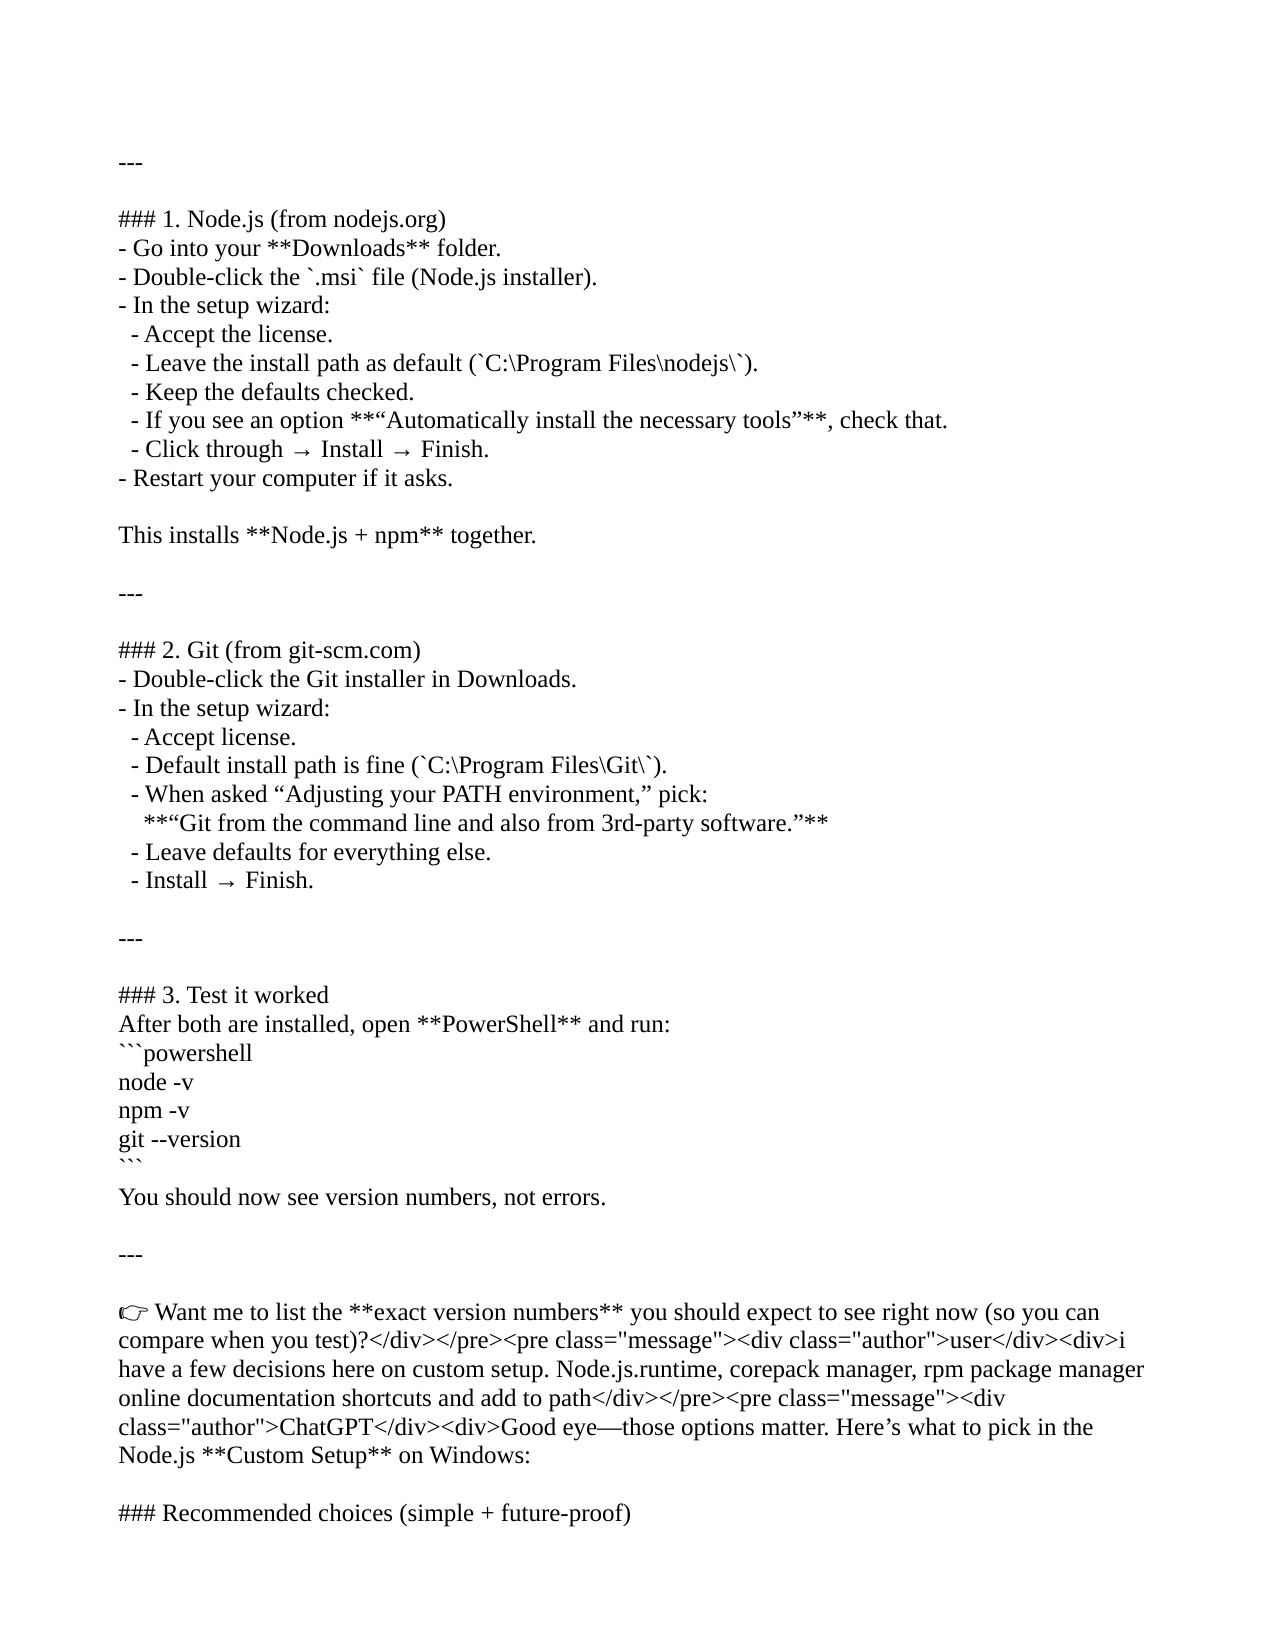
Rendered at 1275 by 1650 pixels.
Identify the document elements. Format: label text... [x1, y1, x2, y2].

text - Accept the license. [118, 319, 1157, 348]
text - Go into your **Downloads** folder. [118, 233, 1157, 262]
text 👉 Want me to list the **exact version numbers** you should expect to see right now (so you can compare when you test)?</div></pre><pre class="message"><div class="author">user</div><div>i have a few decisions here on custom setup. Node.js.runtime, corepack manager, rpm package manager online documentation shortcuts and add to path</div></pre><pre class="message"><div class="author">ChatGPT</div><div>Good eye—those options matter. Here’s what to pick in the Node.js **Custom Setup** on Windows: [118, 1297, 1157, 1469]
text ### 2. Git (from git-scm.com) [118, 636, 1157, 664]
text - Click through → Install → Finish. [118, 434, 1157, 463]
text npm -v [118, 1096, 1157, 1124]
text You should now see version numbers, not errors. 🎉 [118, 1182, 1157, 1211]
text - Restart your computer if it asks. [118, 463, 1157, 492]
text ``` [118, 1153, 1157, 1182]
text - If you see an option **“Automatically install the necessary tools”**, check that. [118, 406, 1157, 434]
text - Leave the install path as default (`C:\Program Files\nodejs\`). [118, 348, 1157, 377]
text - In the setup wizard: [118, 693, 1157, 722]
text - Double-click the `.msi` file (Node.js installer). [118, 262, 1157, 291]
text ### 3. Test it worked [118, 981, 1157, 1009]
text --- [118, 1239, 1157, 1268]
text - Accept license. [118, 722, 1157, 751]
text --- [118, 923, 1157, 952]
text git --version [118, 1124, 1157, 1153]
text ### Recommended choices (simple + future-proof) [118, 1498, 1157, 1527]
text - When asked “Adjusting your PATH environment,” pick: [118, 779, 1157, 808]
text **“Git from the command line and also from 3rd-party software.”** [118, 808, 1157, 837]
text ```powershell [118, 1038, 1157, 1067]
text ### 1. Node.js (from nodejs.org) [118, 204, 1157, 233]
text - Leave defaults for everything else. [118, 837, 1157, 866]
text --- [118, 147, 1157, 176]
text - Install → Finish. [118, 866, 1157, 894]
text After both are installed, open **PowerShell** and run: [118, 1009, 1157, 1038]
text - Double-click the Git installer in Downloads. [118, 664, 1157, 693]
text --- [118, 578, 1157, 607]
text node -v [118, 1067, 1157, 1096]
text This installs **Node.js + npm** together. [118, 521, 1157, 549]
text - Default install path is fine (`C:\Program Files\Git\`). [118, 751, 1157, 779]
text - Keep the defaults checked. [118, 377, 1157, 406]
text - In the setup wizard: [118, 291, 1157, 319]
